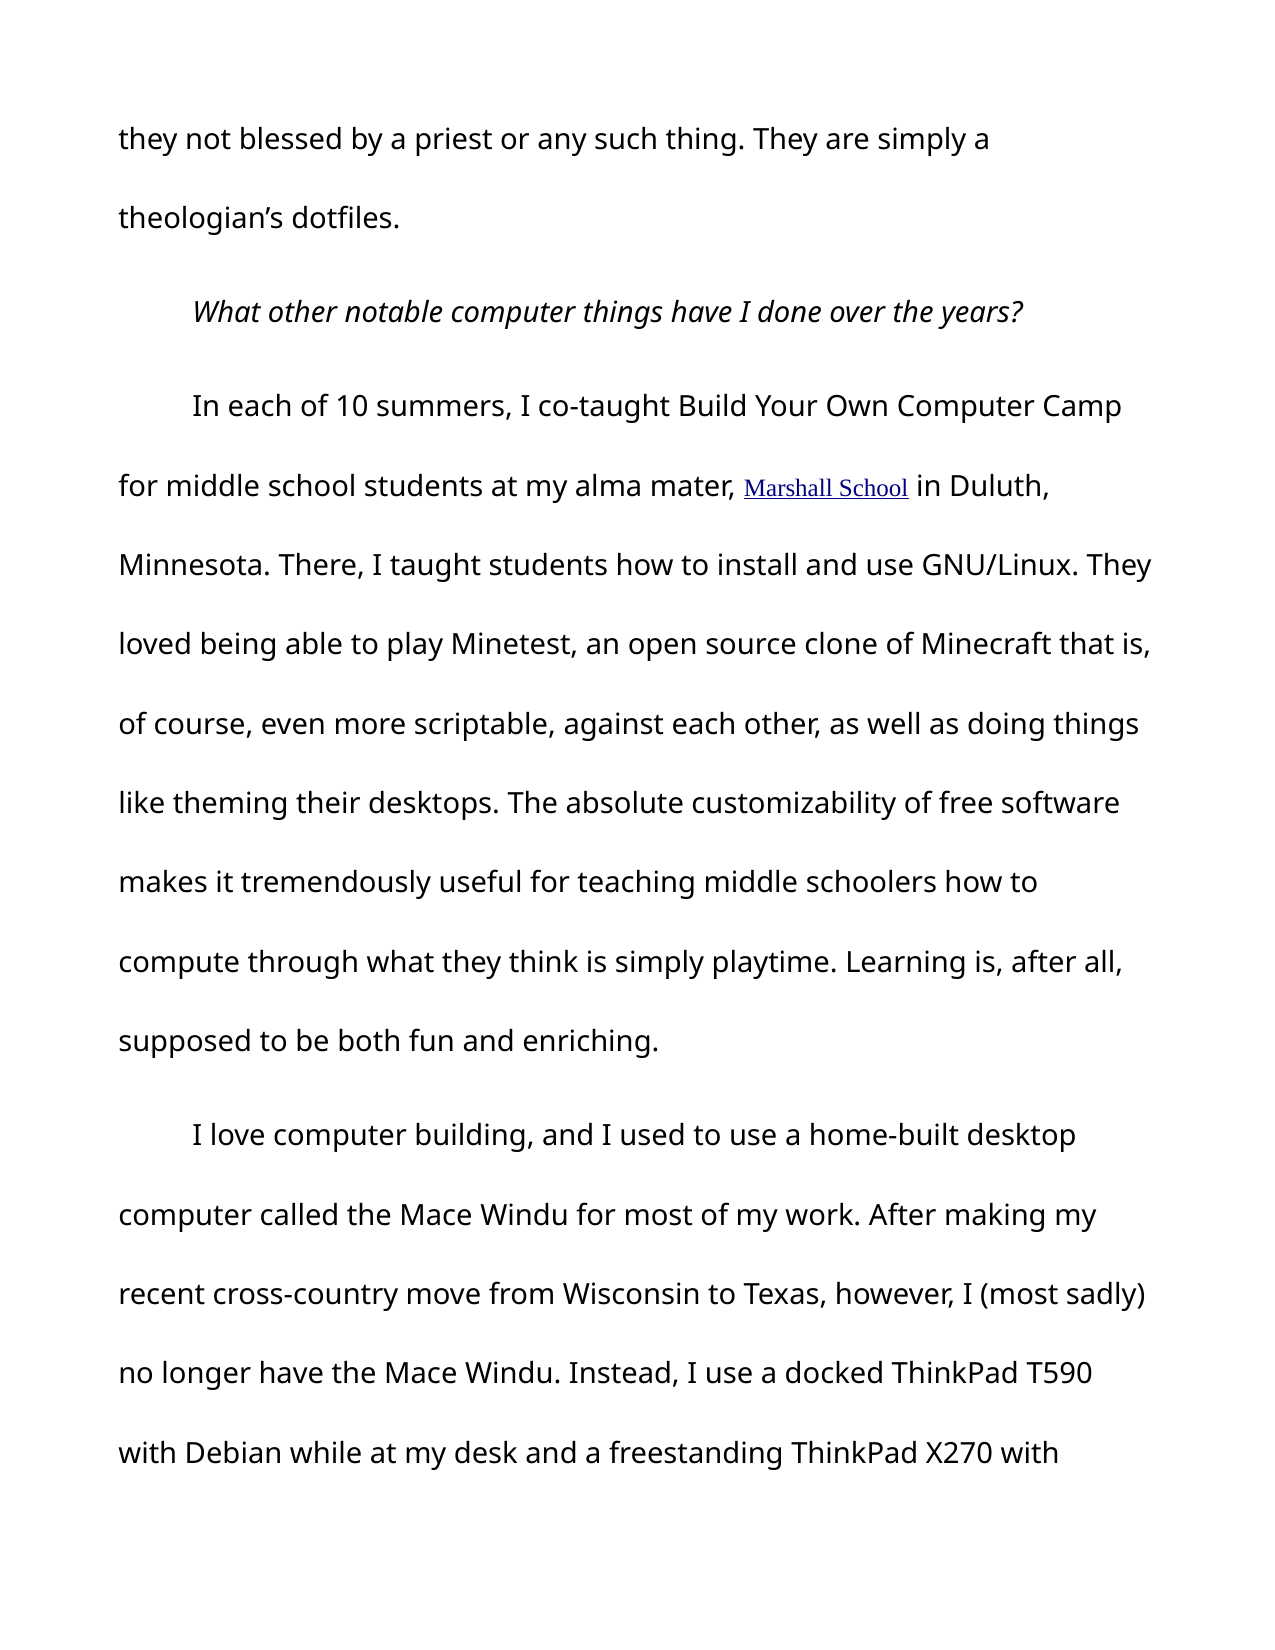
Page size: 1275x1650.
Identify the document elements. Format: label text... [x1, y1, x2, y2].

text I love computer building, and I used to use a home-built desktop computer called the Mace Windu for most of my work. After making my recent cross-country move from Wisconsin to Texas, however, I (most sadly) no longer have the Mace Windu. Instead, I use a docked ThinkPad T590 with Debian while at my desk and a freestanding ThinkPad X270 with [118, 1114, 1157, 1472]
text In each of 10 summers, I co-taught Build Your Own Computer Camp for middle school students at my alma mater, Marshall School in Duluth, Minnesota. There, I taught students how to install and use GNU/Linux. They loved being able to play Minetest, an open source clone of Minecraft that is, of course, even more scriptable, against each other, as well as doing things like theming their desktops. The absolute customizability of free software makes it tremendously useful for teaching middle schoolers how to compute through what they think is simply playtime. Learning is, after all, supposed to be both fun and enriching. [118, 385, 1157, 1060]
text they not blessed by a priest or any such thing. They are simply a theologian’s dotfiles. [118, 118, 1157, 237]
text What other notable computer things have I done over the years? [118, 291, 1157, 331]
